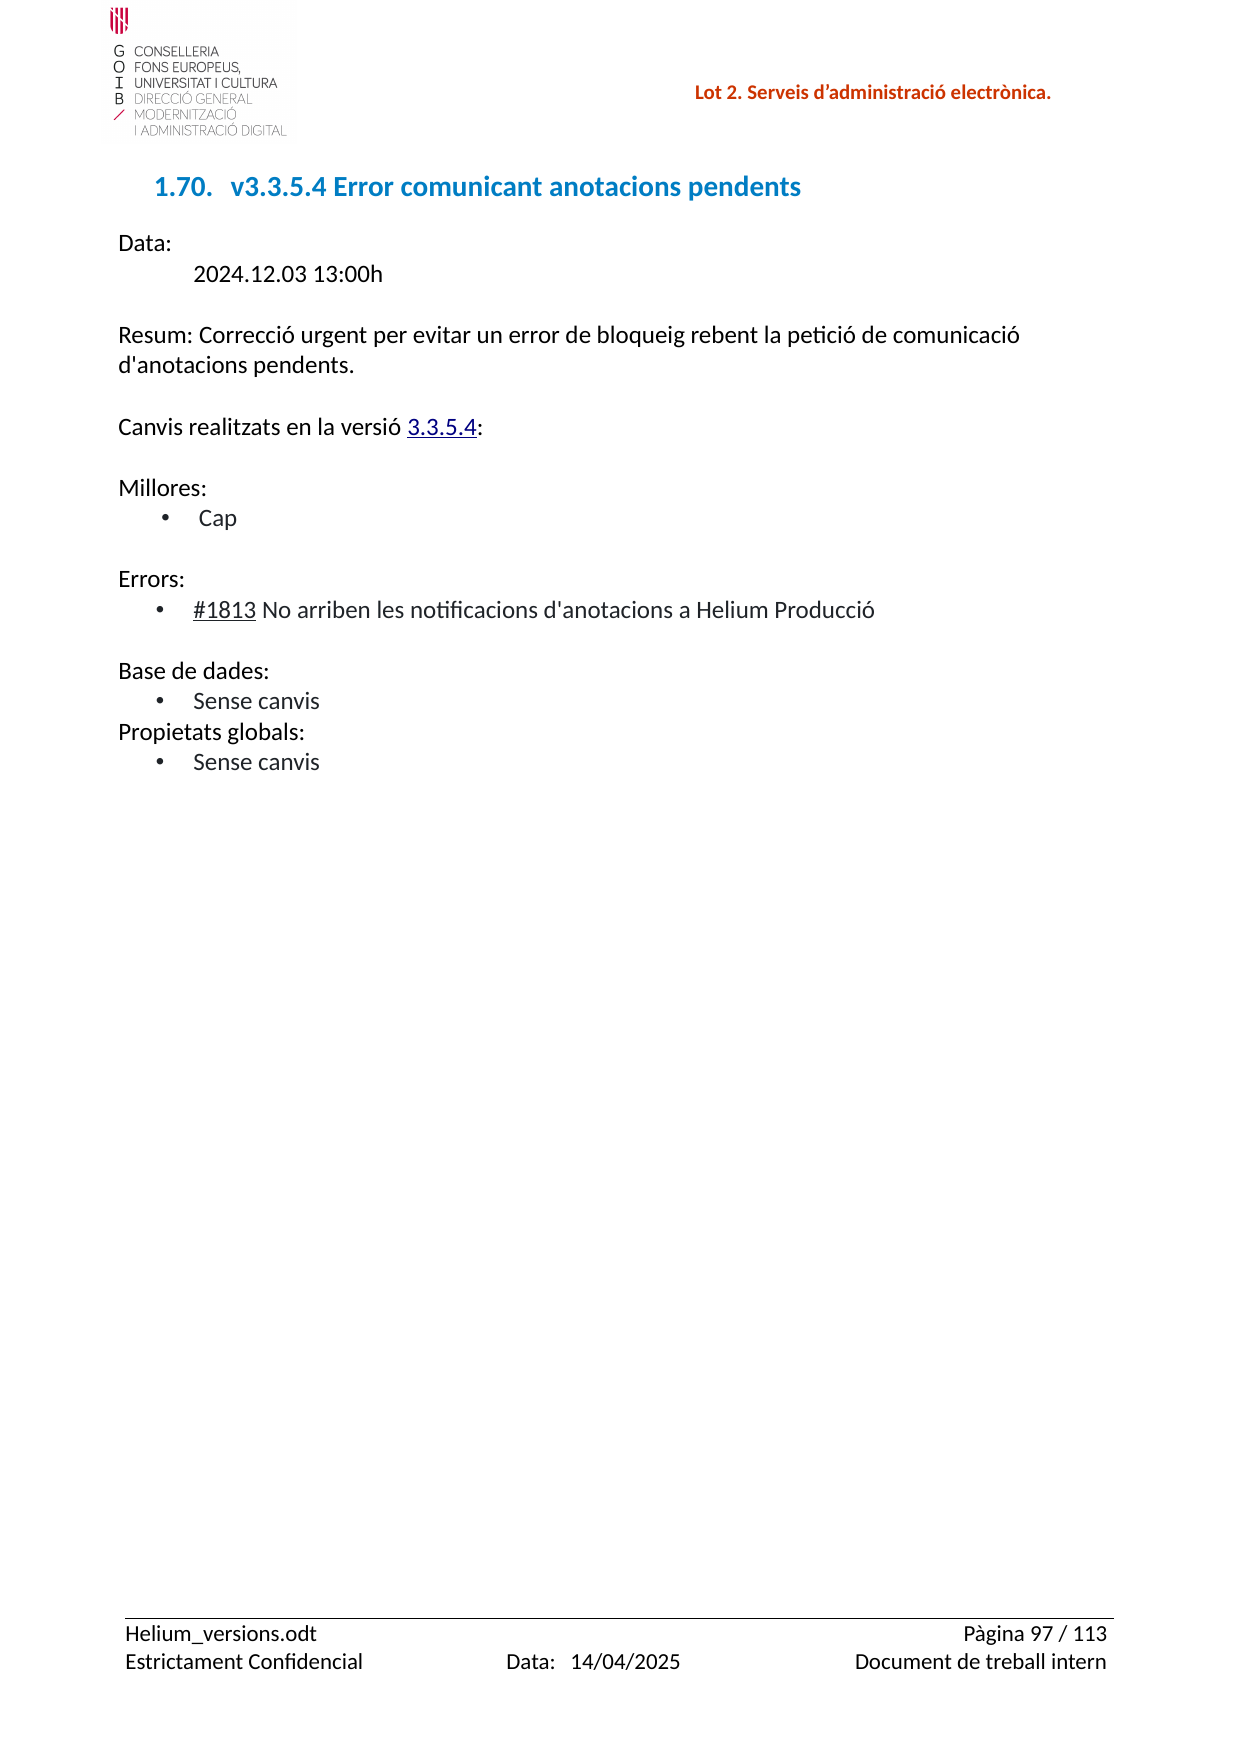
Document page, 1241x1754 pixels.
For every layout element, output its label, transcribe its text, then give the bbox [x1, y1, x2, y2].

list #1813 No arriben les notificacions d'anotacions a Helium Producció [156, 594, 1122, 624]
list Sense canvis [156, 685, 1122, 716]
text Base de dades: [118, 655, 1122, 685]
text Canvis realitzats en la versió 3.3.5.4: [118, 411, 1122, 441]
text Propietats globals: [118, 716, 1122, 746]
list Sense canvis [156, 746, 1122, 777]
list Cap [161, 502, 1122, 533]
text Resum: Correcció urgent per evitar un error de bloqueig rebent la petició de comunicació d'anotacions pendents. [118, 319, 1122, 380]
text Millores: [118, 472, 1122, 502]
text Errors: [118, 563, 1122, 594]
subtitle v3.3.5.4 Error comunicant anotacions pendents [153, 168, 1122, 204]
picture [100, 0, 297, 144]
text Data: [118, 228, 1122, 258]
text 2024.12.03 13:00h [118, 258, 1122, 289]
